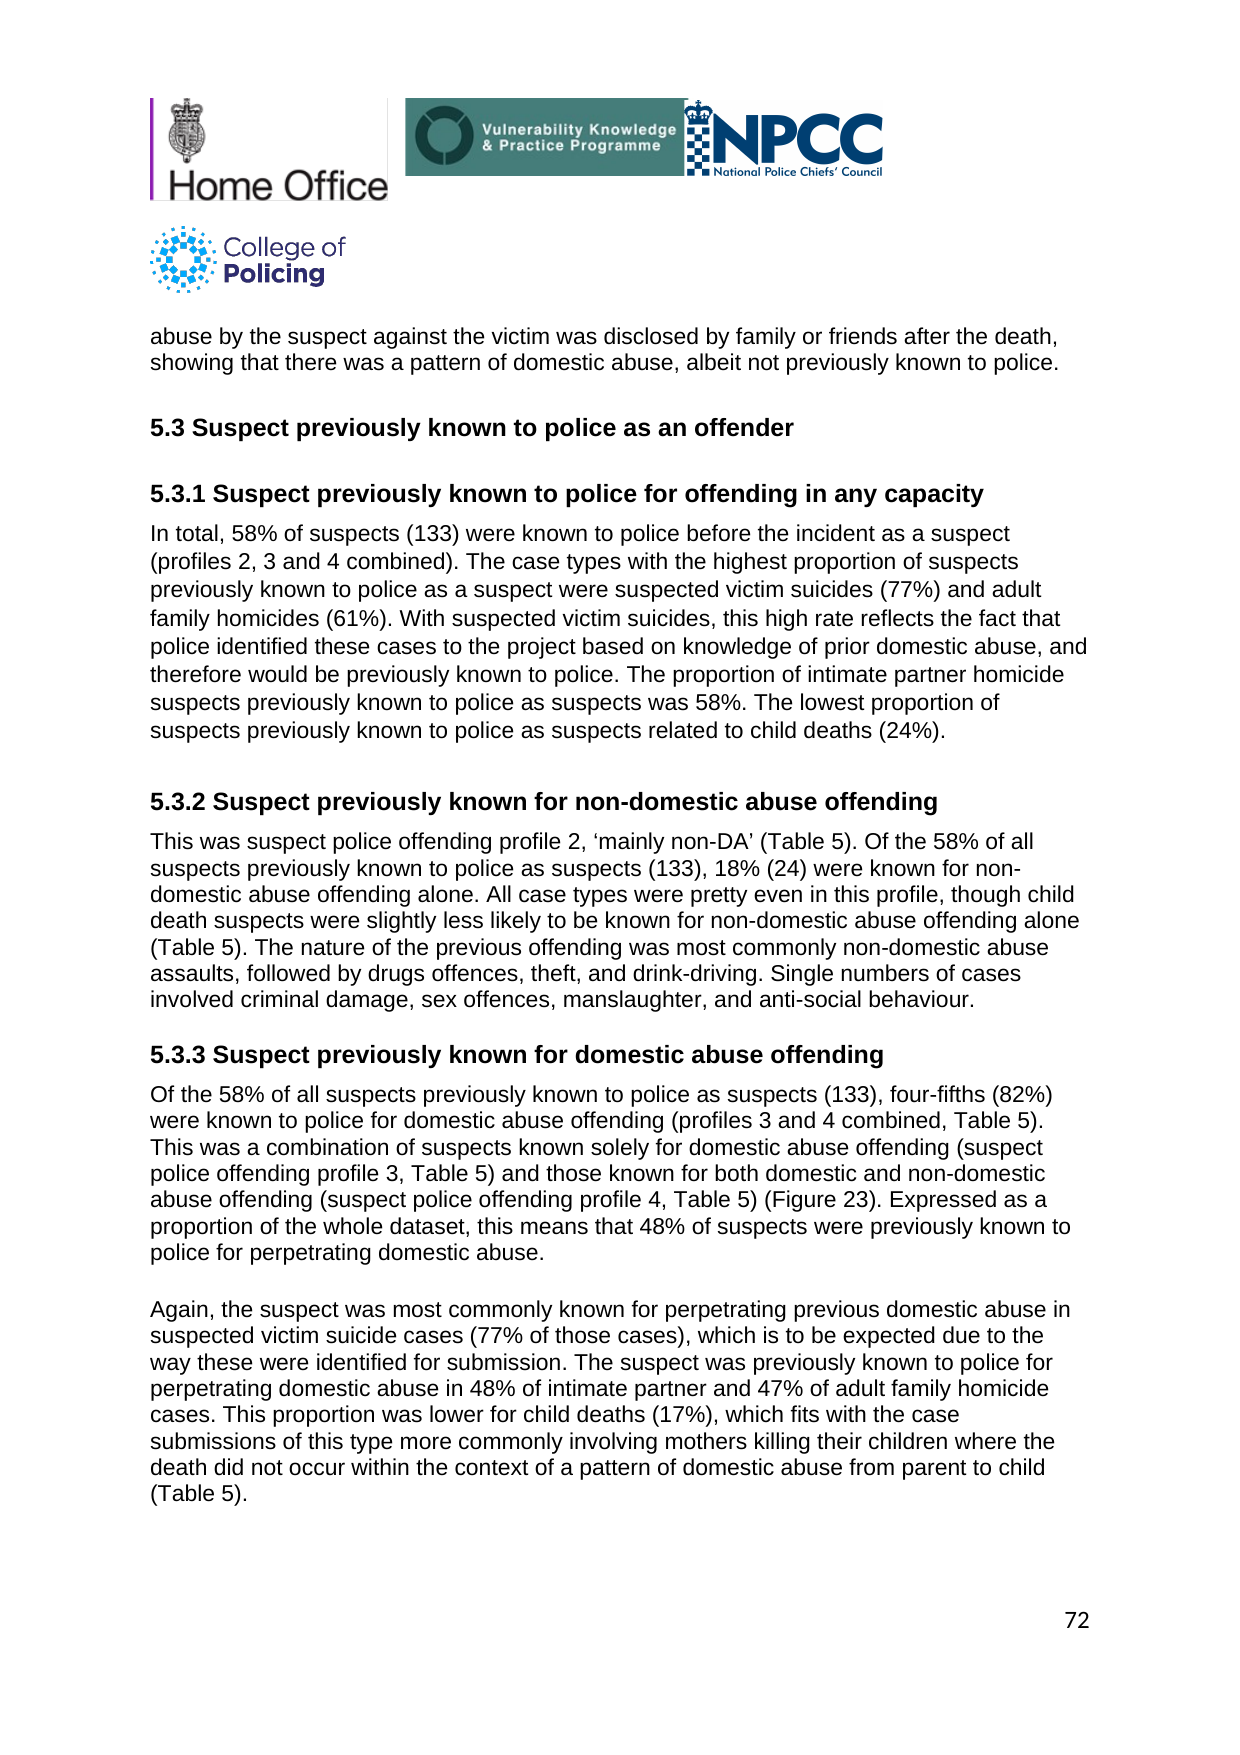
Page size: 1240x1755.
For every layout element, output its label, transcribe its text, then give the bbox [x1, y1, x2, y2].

subtitle 5.3 Suspect previously known to police as an offender [150, 413, 1089, 441]
subtitle 5.3.2 Suspect previously known for non-domestic abuse offending [150, 787, 1089, 816]
subtitle 5.3.3 Suspect previously known for domestic abuse offending [150, 1040, 1089, 1068]
text abuse by the suspect against the victim was disclosed by family or friends after the death, showing that there was a pattern of domestic abuse, albeit not previously known to police. [150, 323, 1089, 376]
text This was suspect police offending profile 2, ‘mainly non-DA’ (Table 5). Of the 58% of all suspects previously known to police as suspects (133), 18% (24) were known for non-domestic abuse offending alone. All case types were pretty even in this profile, though child death suspects were slightly less likely to be known for non-domestic abuse offending alone (Table 5). The nature of the previous offending was most commonly non-domestic abuse assaults, followed by drugs offences, theft, and drink-driving. Single numbers of cases involved criminal damage, sex offences, manslaughter, and anti-social behaviour. [150, 828, 1089, 1013]
text Of the 58% of all suspects previously known to police as suspects (133), four-fifths (82%) were known to police for domestic abuse offending (profiles 3 and 4 combined, Table 5). This was a combination of suspects known solely for domestic abuse offending (suspect police offending profile 3, Table 5) and those known for both domestic and non-domestic abuse offending (suspect police offending profile 4, Table 5) (Figure 23). Expressed as a proportion of the whole dataset, this means that 48% of suspects were previously known to police for perpetrating domestic abuse. [150, 1081, 1089, 1265]
text Again, the suspect was most commonly known for perpetrating previous domestic abuse in suspected victim suicide cases (77% of those cases), which is to be expected due to the way these were identified for submission. The suspect was previously known to police for perpetrating domestic abuse in 48% of intimate partner and 47% of adult family homicide cases. This proportion was lower for child deaths (17%), which fits with the case submissions of this type more commonly involving mothers killing their children where the death did not occur within the context of a pattern of domestic abuse from parent to child (Table 5). [150, 1296, 1089, 1507]
subtitle 5.3.1 Suspect previously known to police for offending in any capacity [150, 479, 1089, 508]
text In total, 58% of suspects (133) were known to police before the incident as a suspect (profiles 2, 3 and 4 combined). The case types with the highest proportion of suspects previously known to police as a suspect were suspected victim suicides (77%) and adult family homicides (61%). With suspected victim suicides, this high rate reflects the fact that police identified these cases to the project based on knowledge of prior domestic abuse, and therefore would be previously known to police. The proportion of intimate partner homicide suspects previously known to police as suspects was 58%. The lowest proportion of suspects previously known to police as suspects related to child deaths (24%). [150, 520, 1089, 743]
